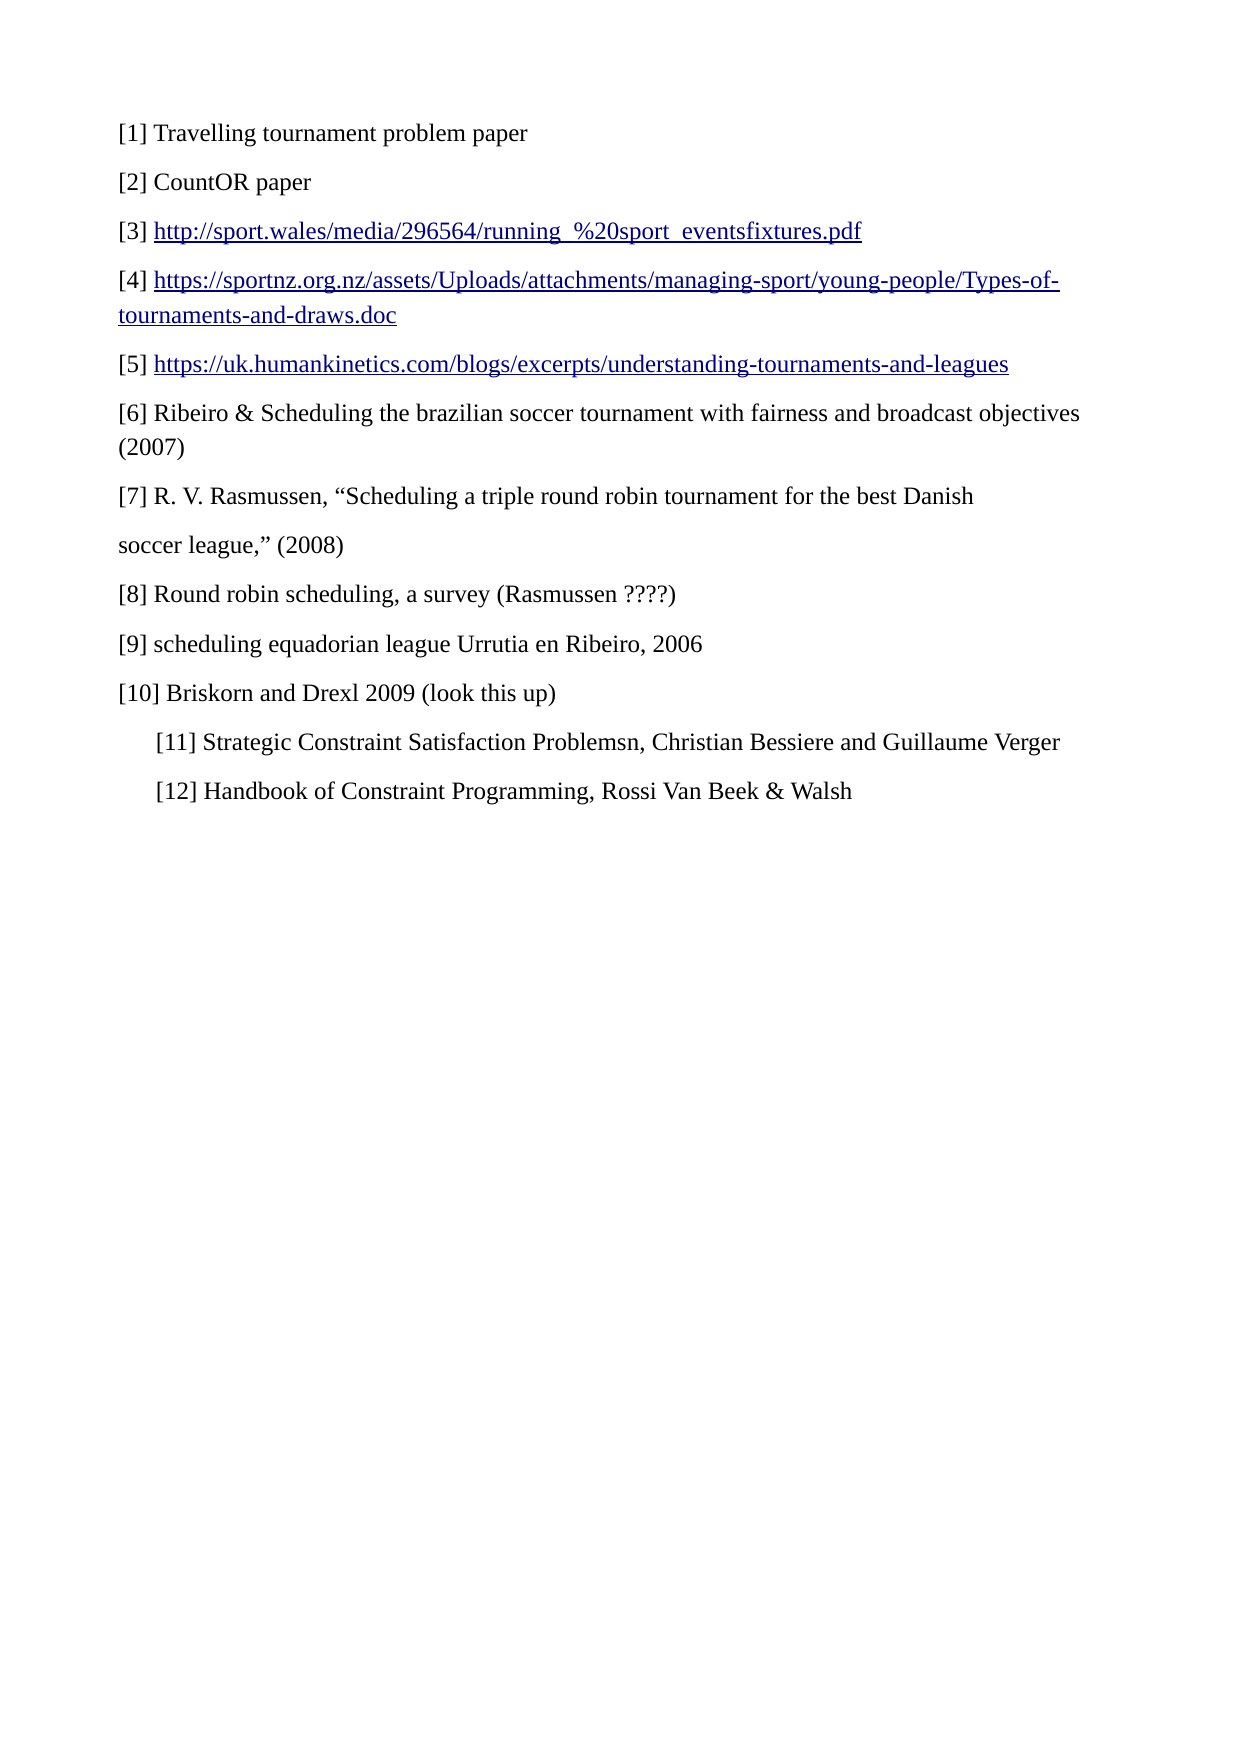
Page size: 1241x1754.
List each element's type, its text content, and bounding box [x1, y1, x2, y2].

text [4] https://sportnz.org.nz/assets/Uploads/attachments/managing-sport/young-people/Types-of-tournaments-and-draws.doc [118, 265, 1122, 328]
text [6] Ribeiro & Scheduling the brazilian soccer tournament with fairness and broadcast objectives (2007) [118, 398, 1122, 461]
text [9] scheduling equadorian league Urrutia en Ribeiro, 2006 [118, 629, 1122, 657]
text soccer league,” (2008) [118, 531, 1122, 559]
text [5] https://uk.humankinetics.com/blogs/excerpts/understanding-tournaments-and-leagues [118, 349, 1122, 378]
text [11] Strategic Constraint Satisfaction Problemsn, Christian Bessiere and Guillaume Verger [156, 727, 1122, 756]
text [10] Briskorn and Drexl 2009 (look this up) [118, 678, 1122, 706]
text [1] Travelling tournament problem paper [118, 118, 1122, 147]
text [3] http://sport.wales/media/296564/running_%20sport_eventsfixtures.pdf [118, 216, 1122, 245]
text [8] Round robin scheduling, a survey (Rasmussen ????) [118, 579, 1122, 608]
text [7] R. V. Rasmussen, “Scheduling a triple round robin tournament for the best Danish [118, 481, 1122, 510]
text [12] Handbook of Constraint Programming, Rossi Van Beek & Walsh [156, 776, 1122, 804]
text [2] CountOR paper [118, 167, 1122, 196]
